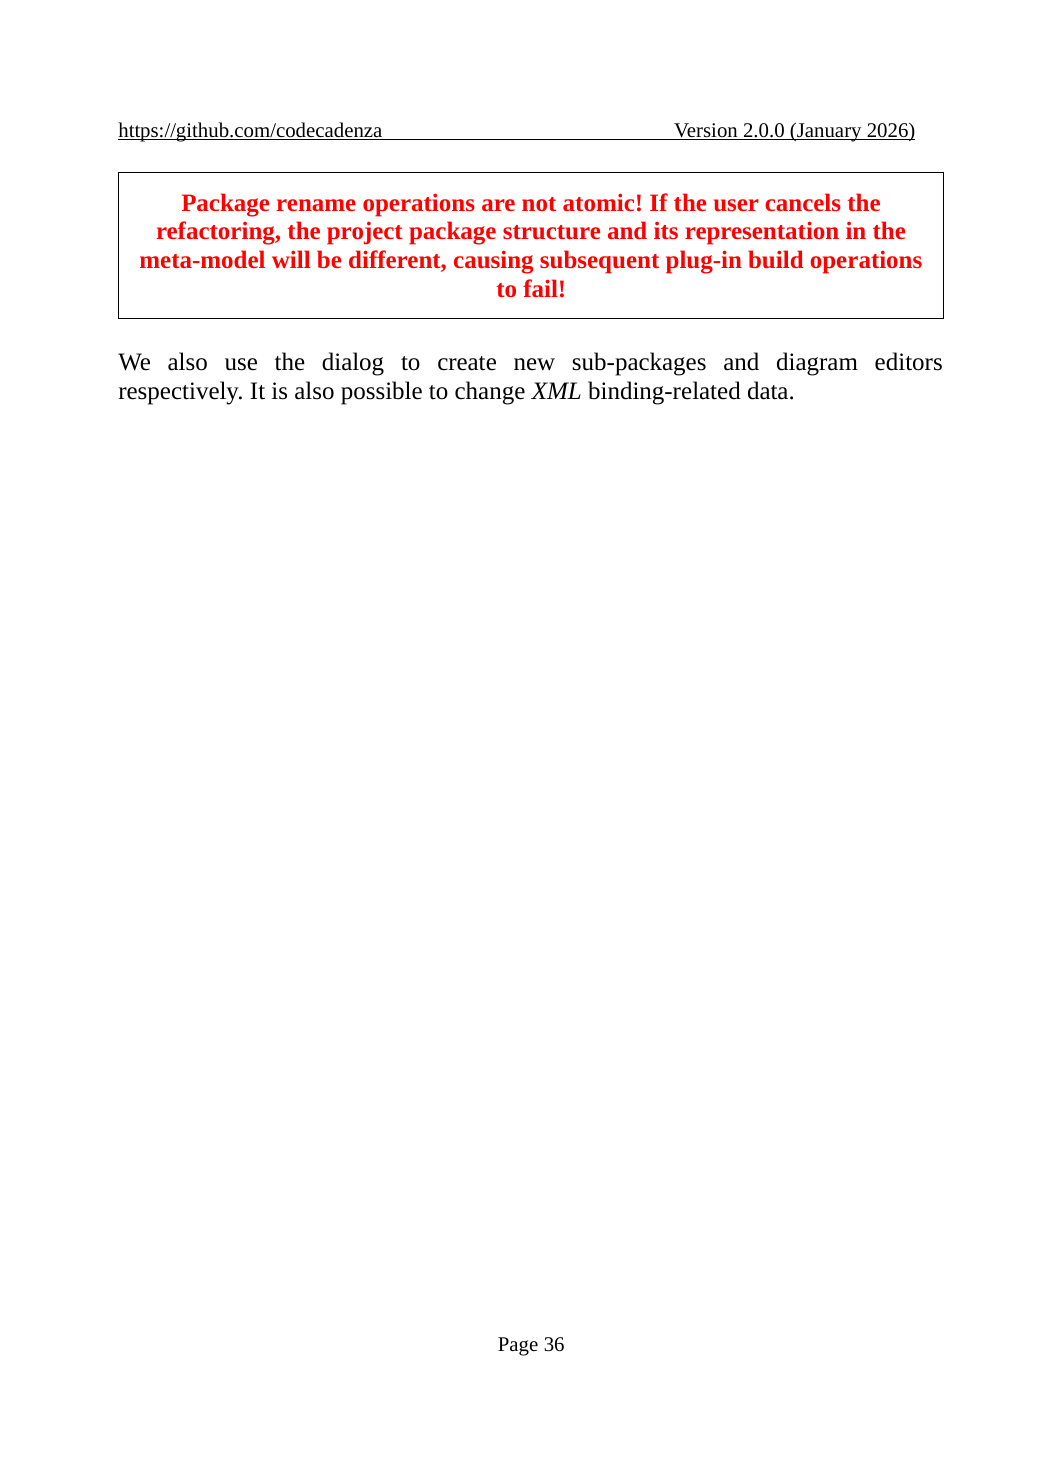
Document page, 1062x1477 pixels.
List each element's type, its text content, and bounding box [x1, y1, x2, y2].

text We also use the dialog to create new sub-packages and diagram editors respectively. It is also possible to change XML binding-related data. [118, 347, 944, 405]
table_header Package rename operations are not atomic! If the user cancels the refactoring, the project package structure and its representation in the meta-model will be different, causing subsequent plug-in build operations to fail! [119, 173, 943, 318]
